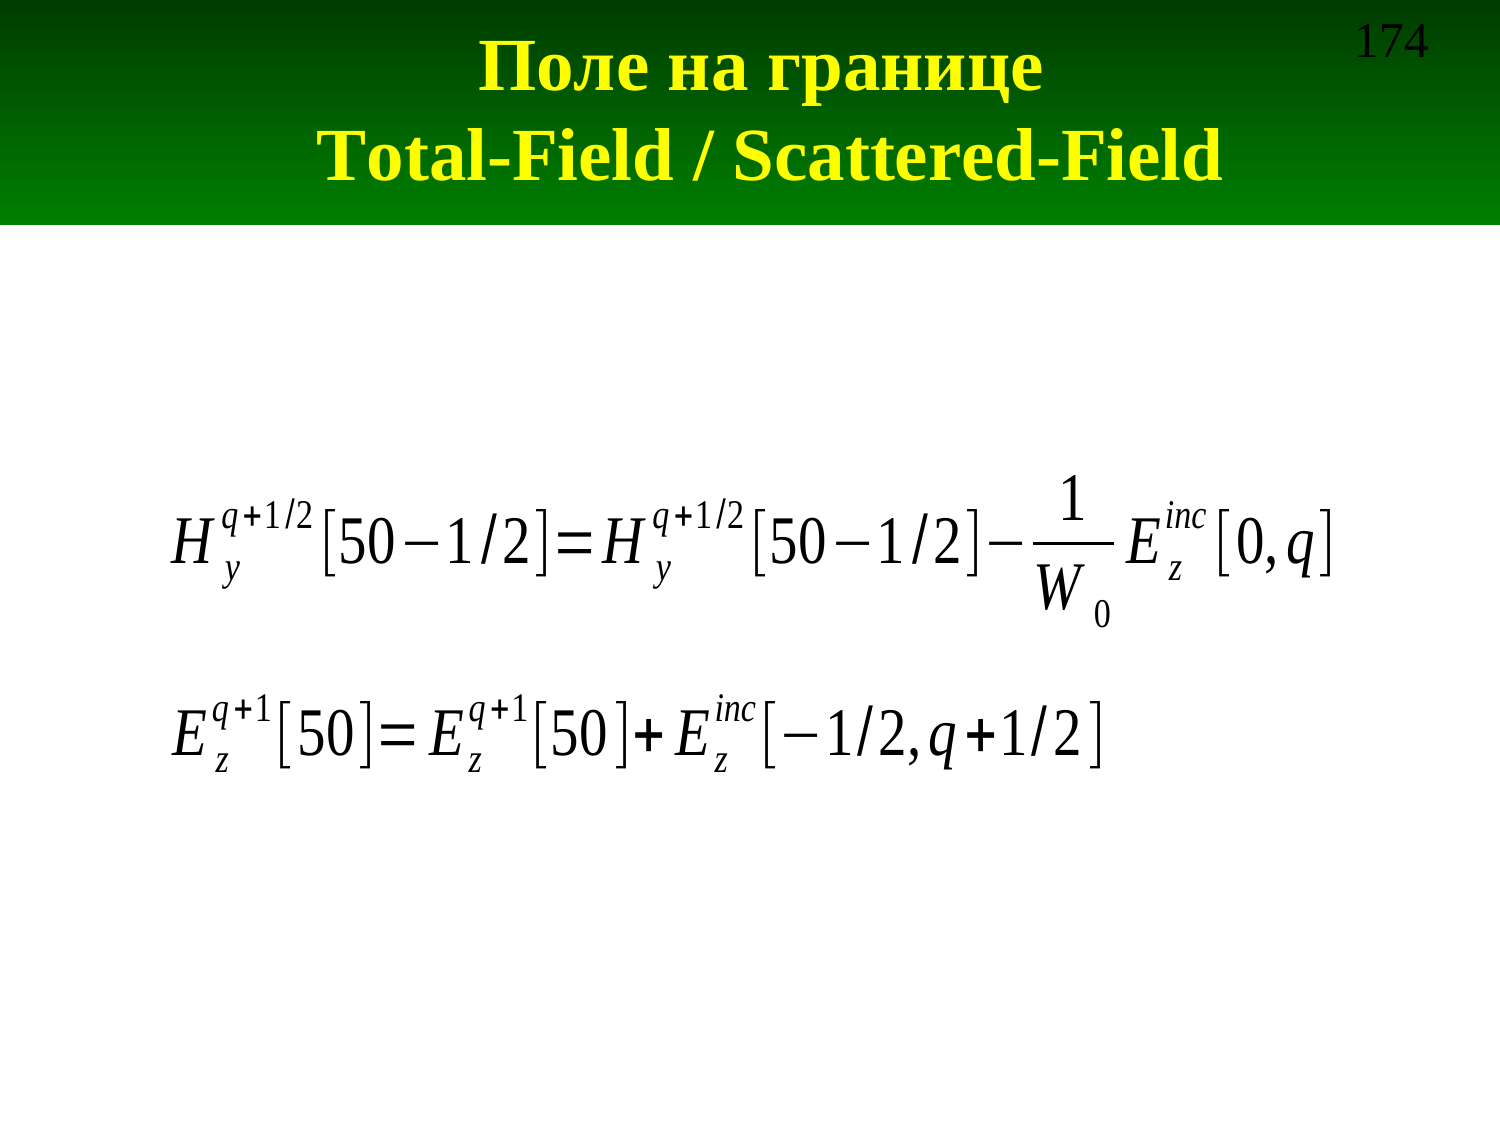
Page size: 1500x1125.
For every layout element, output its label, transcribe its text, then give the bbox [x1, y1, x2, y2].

chart [154, 683, 1117, 780]
chart [153, 460, 1349, 635]
title Поле на границе Total-Field / Scattered-Field [100, 7, 1441, 204]
